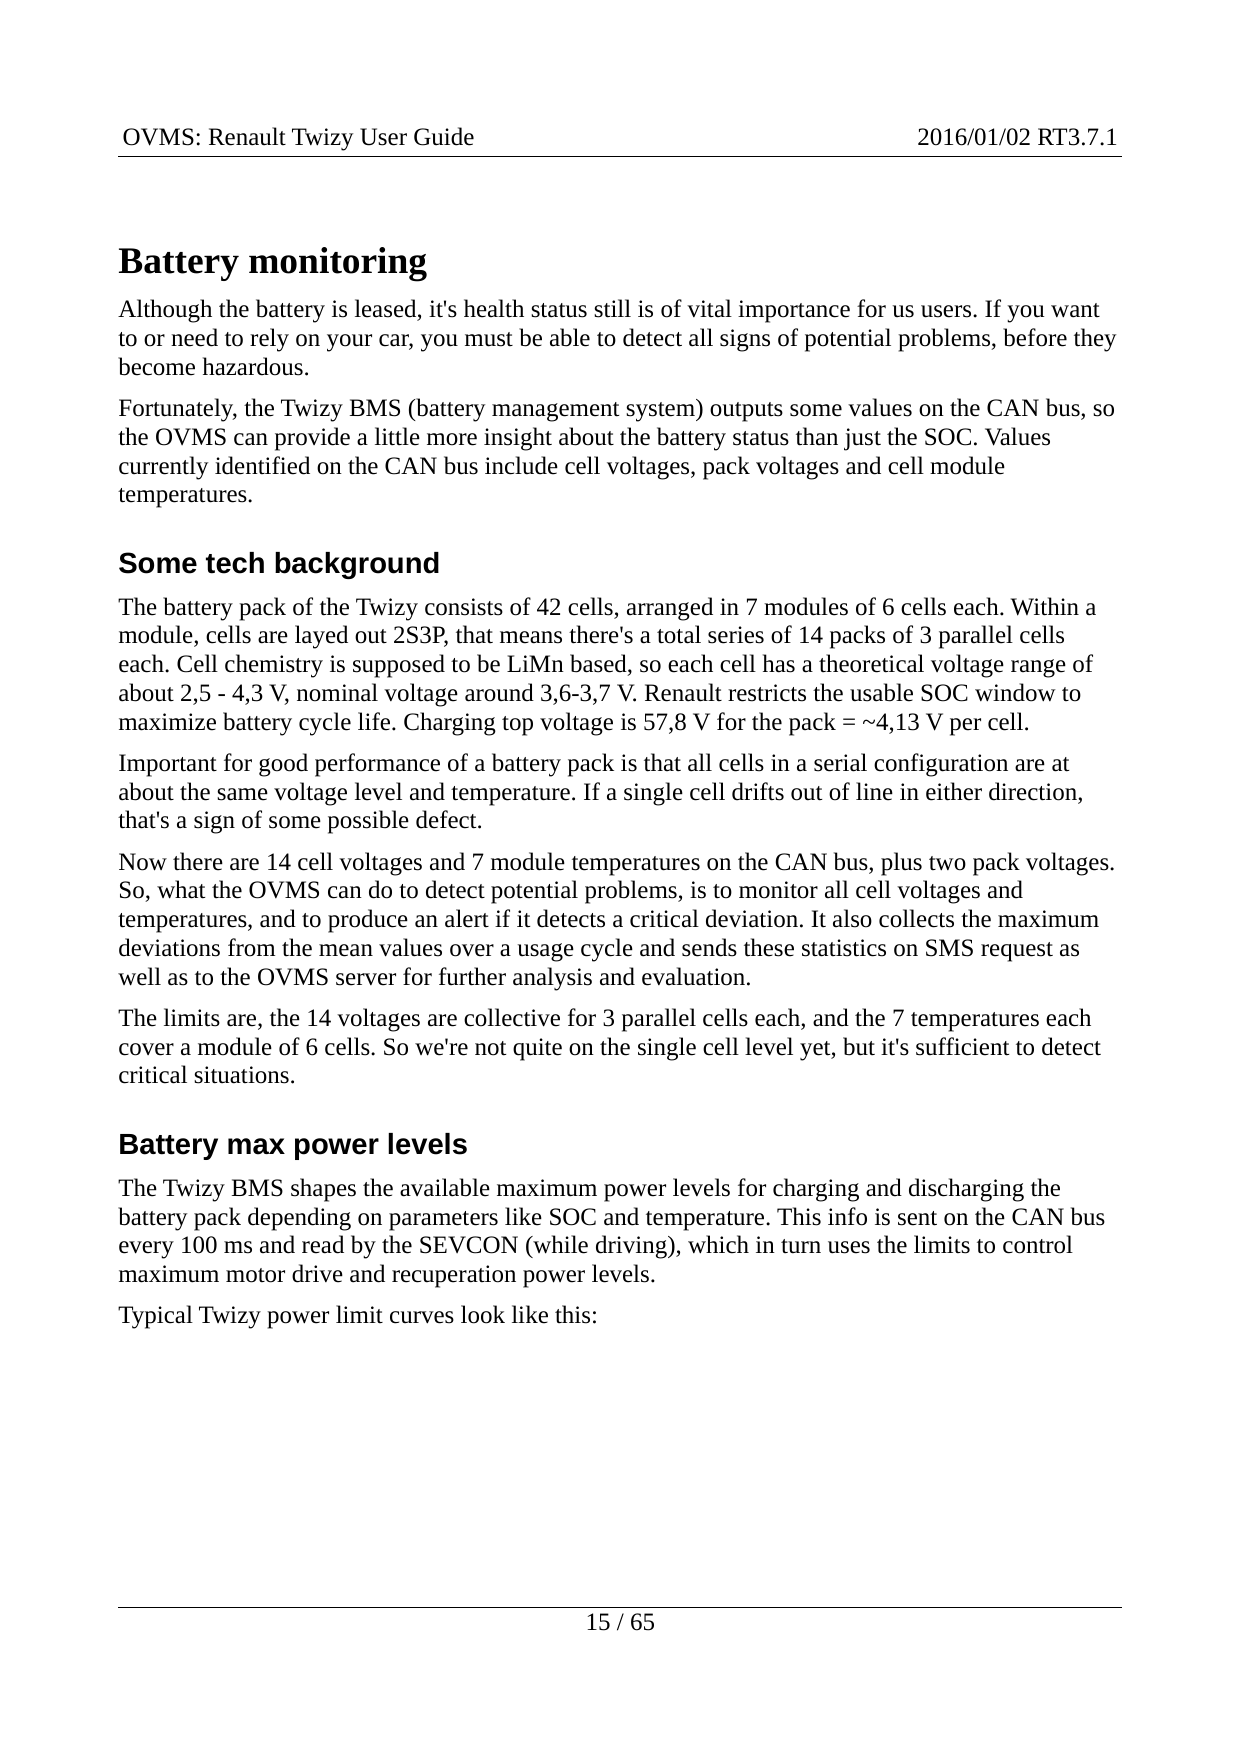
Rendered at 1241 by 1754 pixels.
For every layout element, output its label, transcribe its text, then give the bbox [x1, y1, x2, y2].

text Although the battery is leased, it's health status still is of vital importance for us users. If you want to or need to rely on your car, you must be able to detect all signs of potential problems, before they become hazardous. [118, 294, 1122, 381]
subtitle Battery monitoring [118, 239, 1122, 282]
text The Twizy BMS shapes the available maximum power levels for charging and discharging the battery pack depending on parameters like SOC and temperature. This info is sent on the CAN bus every 100 ms and read by the SEVCON (while driving), which in turn uses the limits to control maximum motor drive and recuperation power levels. [118, 1173, 1122, 1288]
subtitle Battery max power levels [118, 1127, 1122, 1160]
text Fortunately, the Twizy BMS (battery management system) outputs some values on the CAN bus, so the OVMS can provide a little more insight about the battery status than just the SOC. Values currently identified on the CAN bus include cell voltages, pack voltages and cell module temperatures. [118, 393, 1122, 508]
text Important for good performance of a battery pack is that all cells in a serial configuration are at about the same voltage level and temperature. If a single cell drifts out of line in either direction, that's a sign of some possible defect. [118, 748, 1122, 834]
text The battery pack of the Twizy consists of 42 cells, arranged in 7 modules of 6 cells each. Within a module, cells are layed out 2S3P, that means there's a total series of 14 packs of 3 parallel cells each. Cell chemistry is supposed to be LiMn based, so each cell has a theoretical voltage range of about 2,5 - 4,3 V, nominal voltage around 3,6-3,7 V. Renault restricts the usable SOC window to maximize battery cycle life. Charging top voltage is 57,8 V for the pack = ~4,13 V per cell. [118, 592, 1122, 736]
text Typical Twizy power limit curves look like this: [118, 1300, 1122, 1329]
text The limits are, the 14 voltages are collective for 3 parallel cells each, and the 7 temperatures each cover a module of 6 cells. So we're not quite on the single cell level yet, but it's sufficient to detect critical situations. [118, 1003, 1122, 1089]
subtitle Some tech background [118, 546, 1122, 579]
text Now there are 14 cell voltages and 7 module temperatures on the CAN bus, plus two pack voltages. So, what the OVMS can do to detect potential problems, is to monitor all cell voltages and temperatures, and to produce an alert if it detects a critical deviation. It also collects the maximum deviations from the mean values over a usage cycle and sends these statistics on SMS request as well as to the OVMS server for further analysis and evaluation. [118, 847, 1122, 991]
